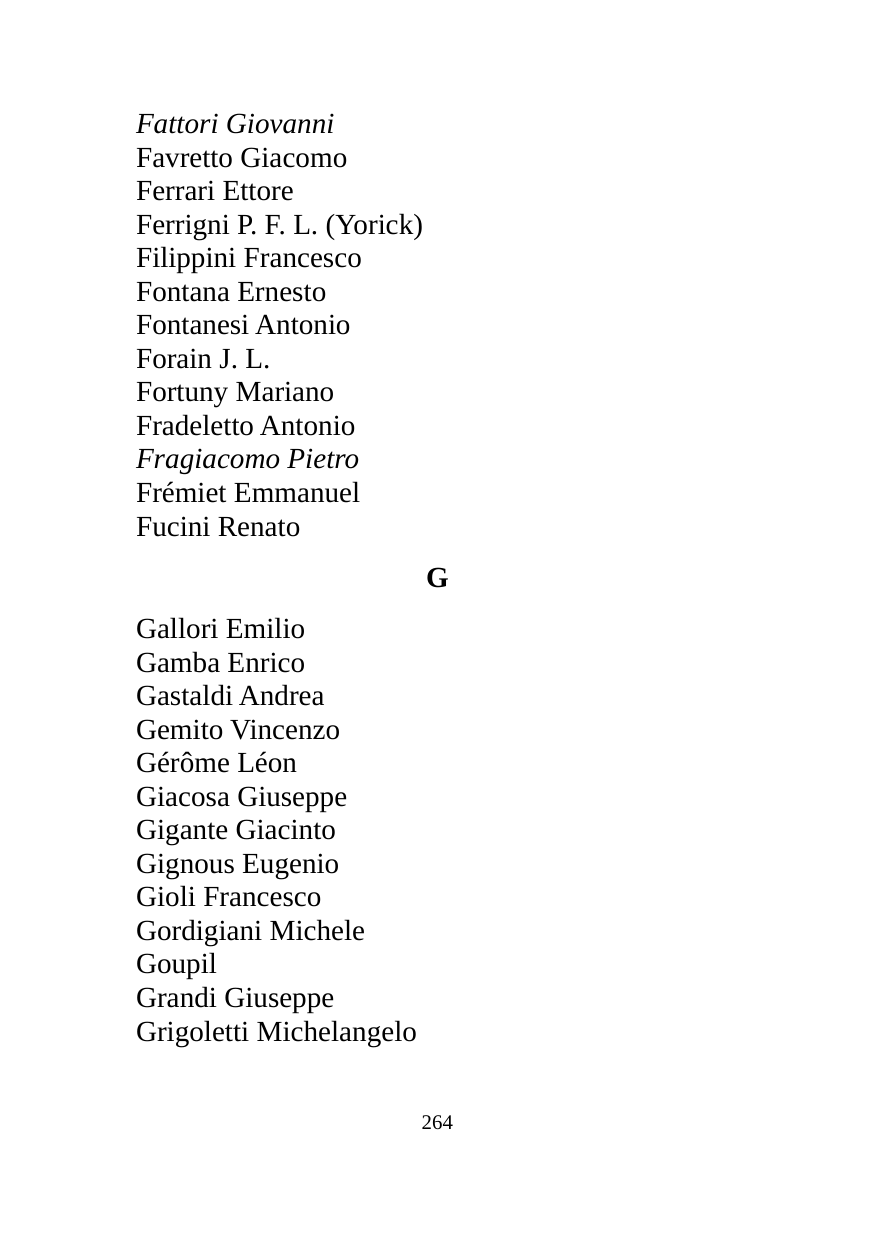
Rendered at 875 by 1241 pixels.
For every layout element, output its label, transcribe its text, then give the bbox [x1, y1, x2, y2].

text Gemito Vincenzo [106, 712, 768, 745]
text Fragiacomo Pietro [106, 442, 768, 475]
text Fontanesi Antonio [106, 307, 768, 341]
text Gérôme Léon [106, 745, 768, 779]
text Grigoletti Michelangelo [106, 1014, 768, 1047]
text Filippini Francesco [106, 240, 768, 274]
text Gigante Giacinto [106, 812, 768, 846]
text Fortuny Mariano [106, 374, 768, 408]
text Gastaldi Andrea [106, 678, 768, 712]
text Gamba Enrico [106, 645, 768, 678]
text Giacosa Giuseppe [106, 779, 768, 812]
text G [106, 560, 768, 593]
text Gignous Eugenio [106, 846, 768, 879]
text Gallori Emilio [106, 611, 768, 645]
text Gioli Francesco [106, 879, 768, 913]
text Goupil [106, 947, 768, 980]
text Grandi Giuseppe [106, 980, 768, 1014]
text Favretto Giacomo [106, 140, 768, 173]
text Ferrigni P. F. L. (Yorick) [106, 207, 768, 240]
text Forain J. L. [106, 341, 768, 374]
text Fucini Renato [106, 509, 768, 542]
text Gordigiani Michele [106, 913, 768, 947]
text Fontana Ernesto [106, 274, 768, 307]
text Ferrari Ettore [106, 173, 768, 207]
text Fattori Giovanni [106, 106, 768, 140]
text Frémiet Emmanuel [106, 475, 768, 509]
text Fradeletto Antonio [106, 408, 768, 442]
